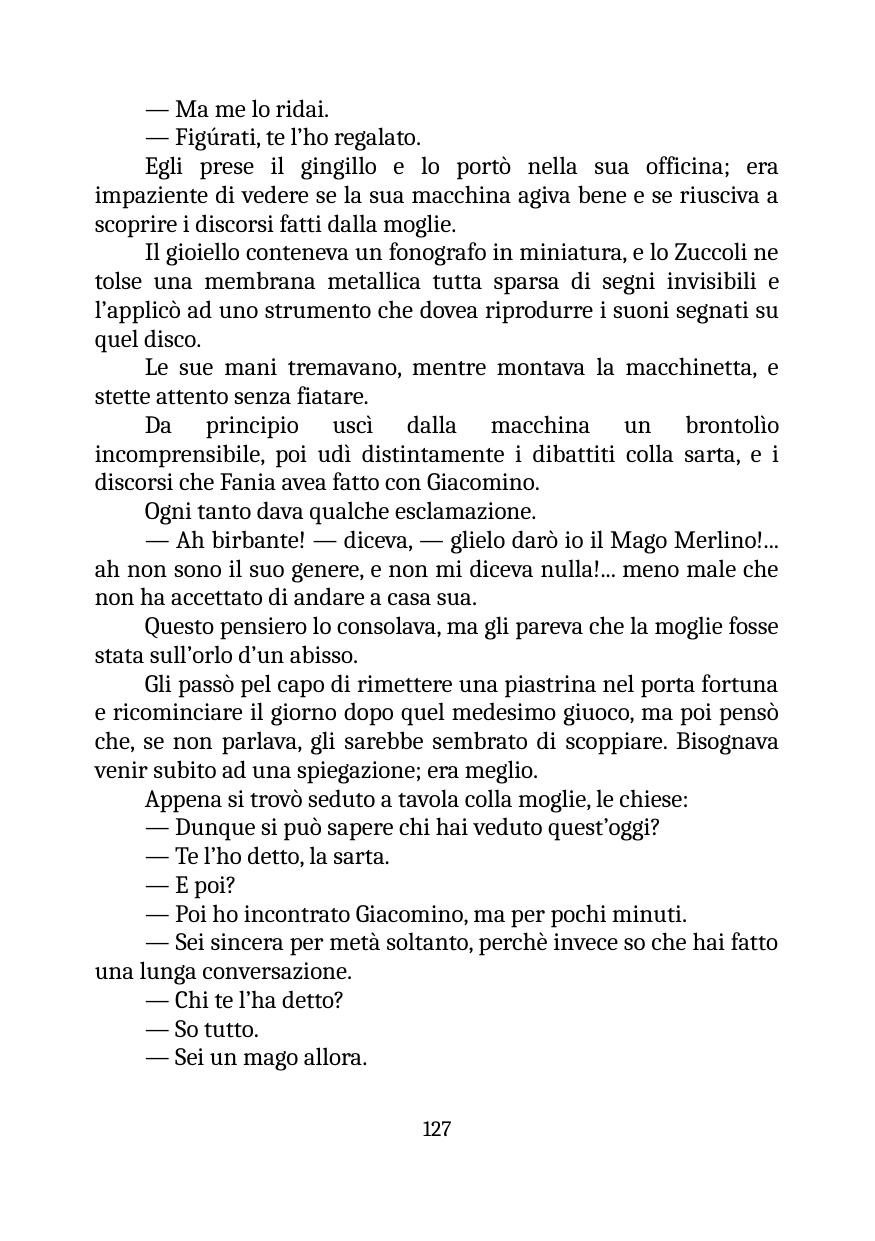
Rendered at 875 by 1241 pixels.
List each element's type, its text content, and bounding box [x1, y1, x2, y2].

text — Sei un mago allora. [94, 1043, 779, 1072]
text Le sue mani tremavano, mentre montava la macchinetta, e stette attento senza fiatare. [94, 353, 779, 411]
text Gli passò pel capo di rimettere una piastrina nel porta fortuna e ricominciare il giorno dopo quel medesimo giuoco, ma poi pensò che, se non parlava, gli sarebbe sembrato di scoppiare. Bisognava venir subito ad una spiegazione; era meglio. [94, 669, 779, 784]
text Da principio uscì dalla macchina un brontolìo incomprensibile, poi udì distintamente i dibattiti colla sarta, e i discorsi che Fania avea fatto con Giacomino. [94, 411, 779, 497]
text — Poi ho incontrato Giacomino, ma per pochi minuti. [94, 899, 779, 928]
text Egli prese il gingillo e lo portò nella sua officina; era impaziente di vedere se la sua macchina agiva bene e se riusciva a scoprire i discorsi fatti dalla moglie. [94, 152, 779, 238]
text — Te l’ho detto, la sarta. [94, 842, 779, 871]
text — Dunque si può sapere chi hai veduto quest’oggi? [94, 813, 779, 842]
text — Figúrati, te l’ho regalato. [94, 123, 779, 152]
text — Ah birbante! — diceva, — glielo darò io il Mago Merlino!... ah non sono il suo genere, e non mi diceva nulla!... meno male che non ha accettato di andare a casa sua. [94, 526, 779, 612]
text — So tutto. [94, 1014, 779, 1043]
text — E poi? [94, 871, 779, 899]
text Ogni tanto dava qualche esclamazione. [94, 497, 779, 526]
text — Sei sincera per metà soltanto, perchè invece so che hai fatto una lunga conversazione. [94, 928, 779, 986]
text — Ma me lo ridai. [94, 94, 779, 123]
text Il gioiello conteneva un fonografo in miniatura, e lo Zuccoli ne tolse una membrana metallica tutta sparsa di segni invisibili e l’applicò ad uno strumento che dovea riprodurre i suoni segnati su quel disco. [94, 238, 779, 353]
text — Chi te l’ha detto? [94, 986, 779, 1014]
text Questo pensiero lo consolava, ma gli pareva che la moglie fosse stata sull’orlo d’un abisso. [94, 612, 779, 669]
text Appena si trovò seduto a tavola colla moglie, le chiese: [94, 784, 779, 813]
